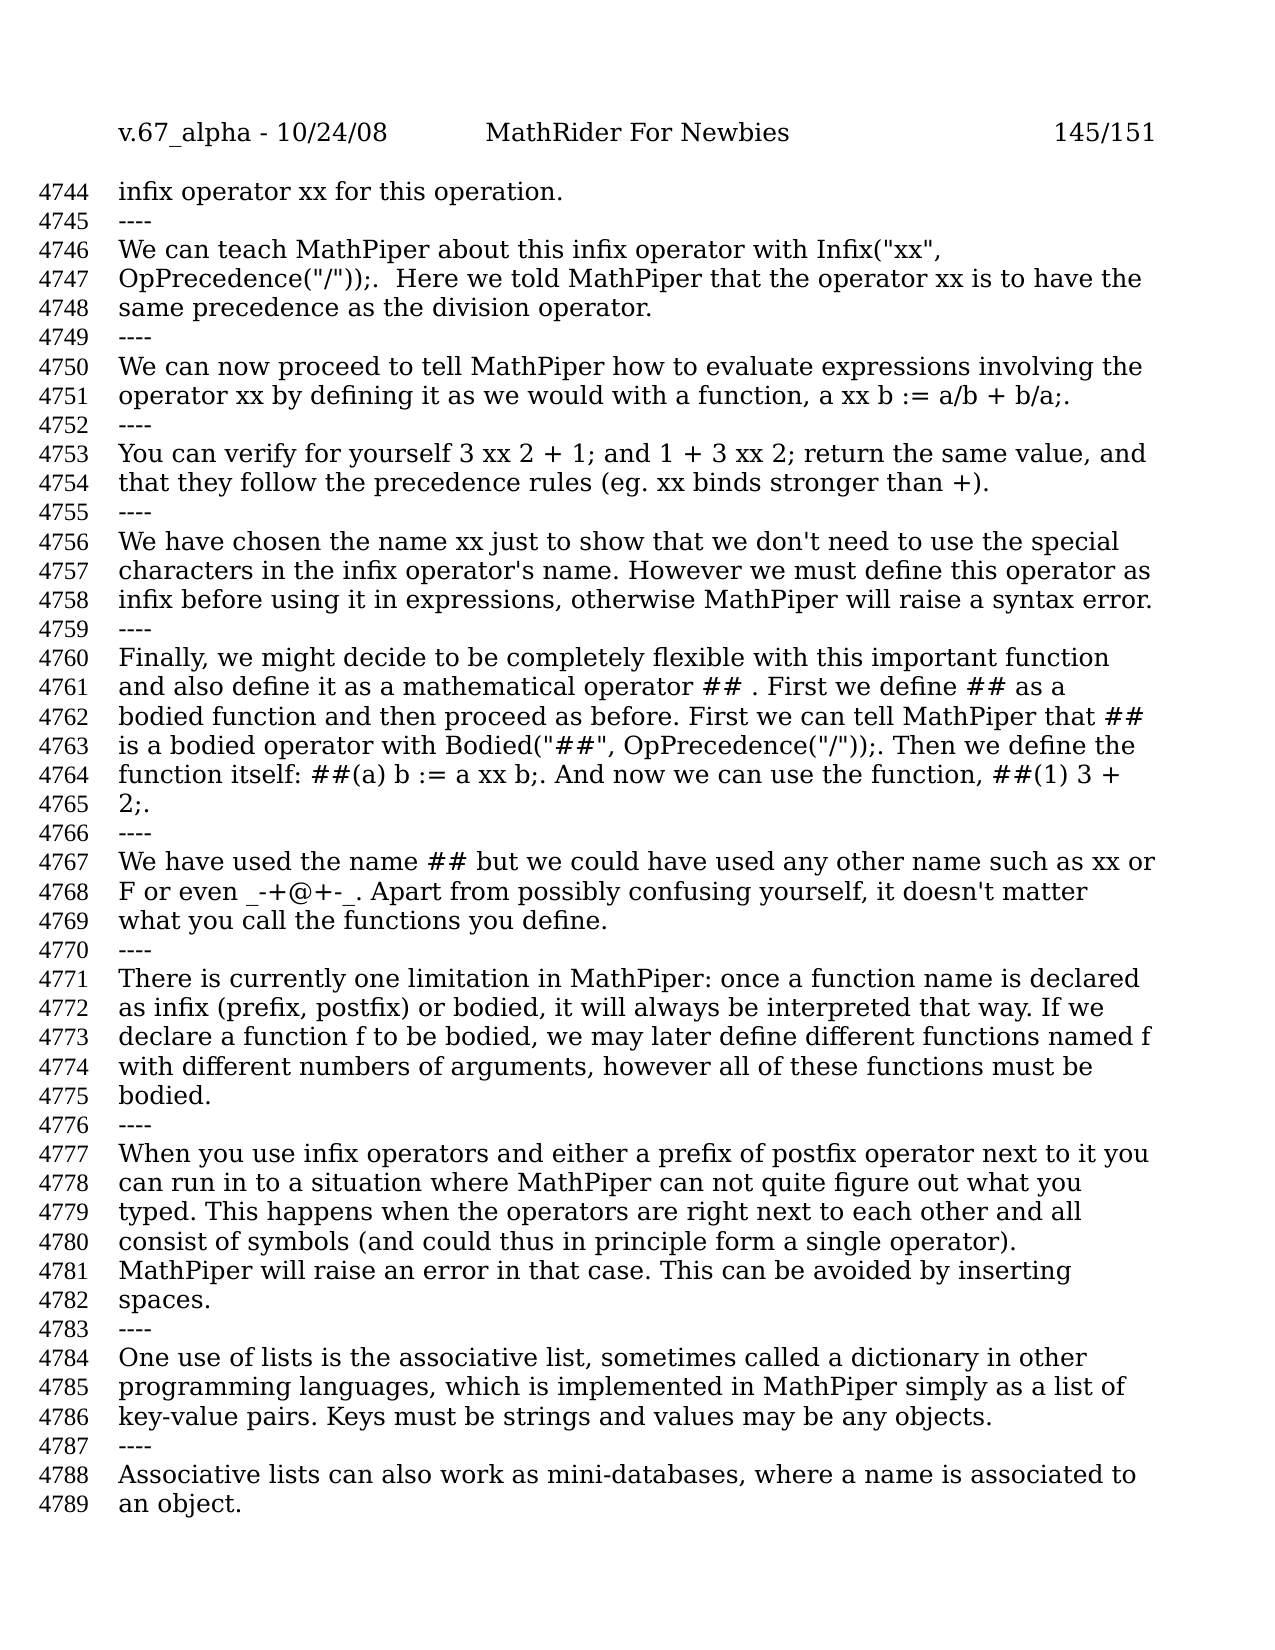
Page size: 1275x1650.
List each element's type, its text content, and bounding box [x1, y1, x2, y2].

text ---- [118, 206, 1157, 235]
text Finally, we might decide to be completely flexible with this important function and also define it as a mathematical operator ## . First we define ## as a bodied function and then proceed as before. First we can tell MathPiper that ## is a bodied operator with Bodied("##", OpPrecedence("/"));. Then we define the function itself: ##(a) b := a xx b;. And now we can use the function, ##(1) 3 + 2;. [118, 643, 1157, 818]
text We have chosen the name xx just to show that we don't need to use the special characters in the infix operator's name. However we must define this operator as infix before using it in expressions, otherwise MathPiper will raise a syntax error. [118, 527, 1157, 614]
text ---- [118, 1314, 1157, 1343]
text ---- [118, 410, 1157, 439]
text You can verify for yourself 3 xx 2 + 1; and 1 + 3 xx 2; return the same value, and that they follow the precedence rules (eg. xx binds stronger than +). [118, 439, 1157, 498]
text We can teach MathPiper about this infix operator with Infix("xx", OpPrecedence("/"));. Here we told MathPiper that the operator xx is to have the same precedence as the division operator. [118, 235, 1157, 323]
text ---- [118, 818, 1157, 848]
text infix operator xx for this operation. [118, 177, 1157, 206]
text Associative lists can also work as mini-databases, where a name is associated to an object. [118, 1460, 1157, 1518]
text We have used the name ## but we could have used any other name such as xx or F or even _-+@+-_. Apart from possibly confusing yourself, it doesn't matter what you call the functions you define. [118, 848, 1157, 935]
text There is currently one limitation in MathPiper: once a function name is declared as infix (prefix, postfix) or bodied, it will always be interpreted that way. If we declare a function f to be bodied, we may later define different functions named f with different numbers of arguments, however all of these functions must be bodied. [118, 964, 1157, 1110]
text ---- [118, 1110, 1157, 1139]
text One use of lists is the associative list, sometimes called a dictionary in other programming languages, which is implemented in MathPiper simply as a list of key-value pairs. Keys must be strings and values may be any objects. [118, 1343, 1157, 1431]
text ---- [118, 498, 1157, 527]
text When you use infix operators and either a prefix of postfix operator next to it you can run in to a situation where MathPiper can not quite figure out what you typed. This happens when the operators are right next to each other and all consist of symbols (and could thus in principle form a single operator). MathPiper will raise an error in that case. This can be avoided by inserting spaces. [118, 1139, 1157, 1314]
text ---- [118, 614, 1157, 643]
text We can now proceed to tell MathPiper how to evaluate expressions involving the operator xx by defining it as we would with a function, a xx b := a/b + b/a;. [118, 352, 1157, 410]
text ---- [118, 935, 1157, 964]
text ---- [118, 323, 1157, 352]
text ---- [118, 1431, 1157, 1460]
